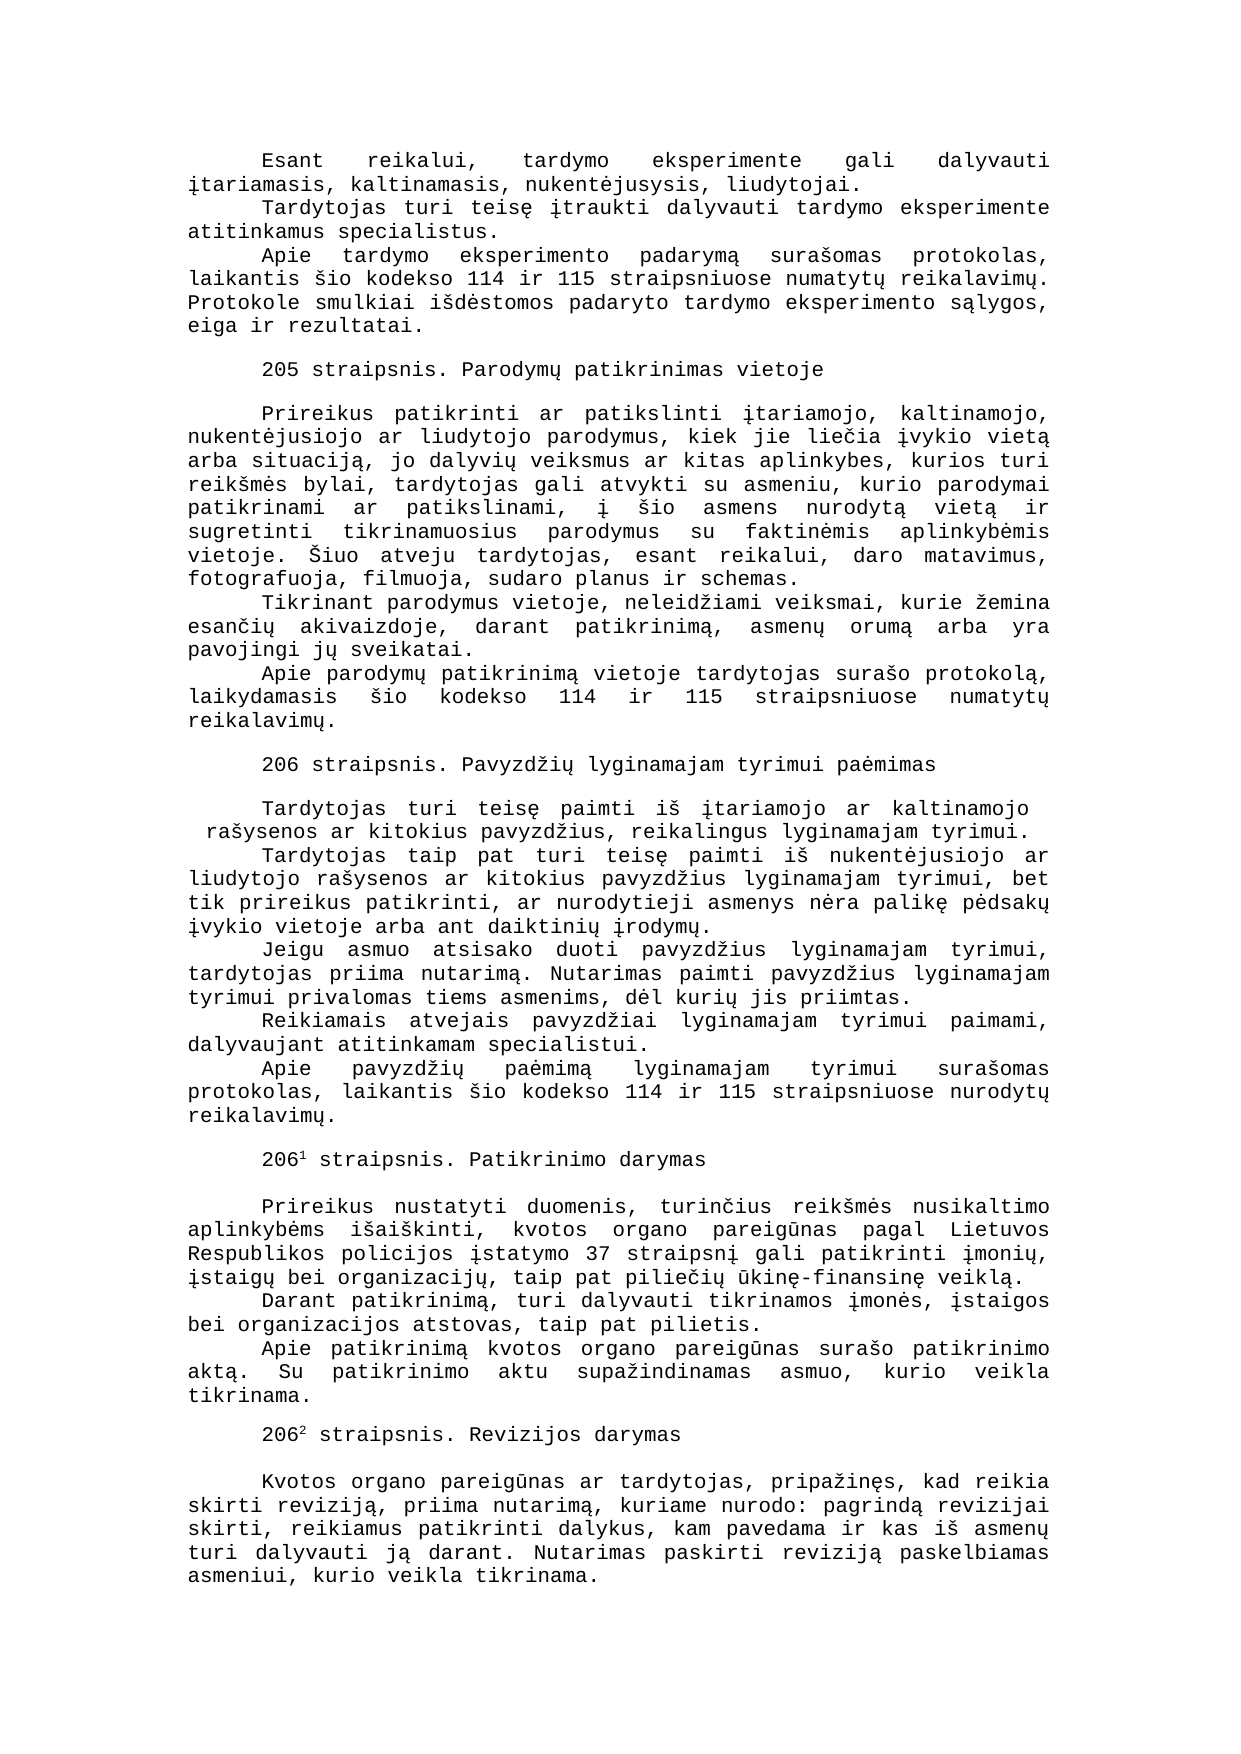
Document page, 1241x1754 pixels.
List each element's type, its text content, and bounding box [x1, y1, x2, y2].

text Apie pavyzdžių paėmimą lyginamajam tyrimui surašomas protokolas, laikantis šio kodekso 114 ir 115 straipsniuose nurodytų reikalavimų. [187, 1058, 1050, 1128]
text Reikiamais atvejais pavyzdžiai lyginamajam tyrimui paimami, dalyvaujant atitinkamam specialistui. [187, 1010, 1050, 1058]
text Esant reikalui, tardymo eksperimente gali dalyvauti įtariamasis, kaltinamasis, nukentėjusysis, liudytojai. [187, 150, 1050, 197]
text Apie tardymo eksperimento padarymą surašomas protokolas, laikantis šio kodekso 114 ir 115 straipsniuose numatytų reikalavimų. Protokole smulkiai išdėstomos padaryto tardymo eksperimento sąlygos, eiga ir rezultatai. [187, 244, 1050, 339]
text Apie patikrinimą kvotos organo pareigūnas surašo patikrinimo aktą. Su patikrinimo aktu supažindinamas asmuo, kurio veikla tikrinama. [187, 1338, 1050, 1409]
text Tardytojas taip pat turi teisę paimti iš nukentėjusiojo ar liudytojo rašysenos ar kitokius pavyzdžius lyginamajam tyrimui, bet tik prireikus patikrinti, ar nurodytieji asmenys nėra palikę pėdsakų įvykio vietoje arba ant daiktinių įrodymų. [187, 845, 1050, 939]
text 2062 straipsnis. Revizijos darymas [187, 1424, 1050, 1447]
text Tardytojas turi teisę paimti iš įtariamojo ar kaltinamojo rašysenos ar kitokius pavyzdžius, reikalingus lyginamajam tyrimui. [187, 797, 1050, 845]
text Tikrinant parodymus vietoje, neleidžiami veiksmai, kurie žemina esančių akivaizdoje, darant patikrinimą, asmenų orumą arba yra pavojingi jų sveikatai. [187, 592, 1050, 663]
text 2061 straipsnis. Patikrinimo darymas [187, 1148, 1050, 1172]
text Tardytojas turi teisę įtraukti dalyvauti tardymo eksperimente atitinkamus specialistus. [187, 197, 1050, 244]
text 205 straipsnis. Parodymų patikrinimas vietoje [187, 359, 1050, 383]
text Darant patikrinimą, turi dalyvauti tikrinamos įmonės, įstaigos bei organizacijos atstovas, taip pat pilietis. [187, 1290, 1050, 1338]
text Prireikus patikrinti ar patikslinti įtariamojo, kaltinamojo, nukentėjusiojo ar liudytojo parodymus, kiek jie liečia įvykio vietą arba situaciją, jo dalyvių veiksmus ar kitas aplinkybes, kurios turi reikšmės bylai, tardytojas gali atvykti su asmeniu, kurio parodymai patikrinami ar patikslinami, į šio asmens nurodytą vietą ir sugretinti tikrinamuosius parodymus su faktinėmis aplinkybėmis vietoje. Šiuo atveju tardytojas, esant reikalui, daro matavimus, fotografuoja, filmuoja, sudaro planus ir schemas. [187, 403, 1050, 592]
text Jeigu asmuo atsisako duoti pavyzdžius lyginamajam tyrimui, tardytojas priima nutarimą. Nutarimas paimti pavyzdžius lyginamajam tyrimui privalomas tiems asmenims, dėl kurių jis priimtas. [187, 939, 1050, 1010]
text Apie parodymų patikrinimą vietoje tardytojas surašo protokolą, laikydamasis šio kodekso 114 ir 115 straipsniuose numatytų reikalavimų. [187, 663, 1050, 734]
text Prireikus nustatyti duomenis, turinčius reikšmės nusikaltimo aplinkybėms išaiškinti, kvotos organo pareigūnas pagal Lietuvos Respublikos policijos įstatymo 37 straipsnį gali patikrinti įmonių, įstaigų bei organizacijų, taip pat piliečių ūkinę-finansinę veiklą. [187, 1196, 1050, 1290]
text Kvotos organo pareigūnas ar tardytojas, pripažinęs, kad reikia skirti reviziją, priima nutarimą, kuriame nurodo: pagrindą revizijai skirti, reikiamus patikrinti dalykus, kam pavedama ir kas iš asmenų turi dalyvauti ją darant. Nutarimas paskirti reviziją paskelbiamas asmeniui, kurio veikla tikrinama. [187, 1471, 1050, 1589]
text 206 straipsnis. Pavyzdžių lyginamajam tyrimui paėmimas [187, 754, 1050, 777]
